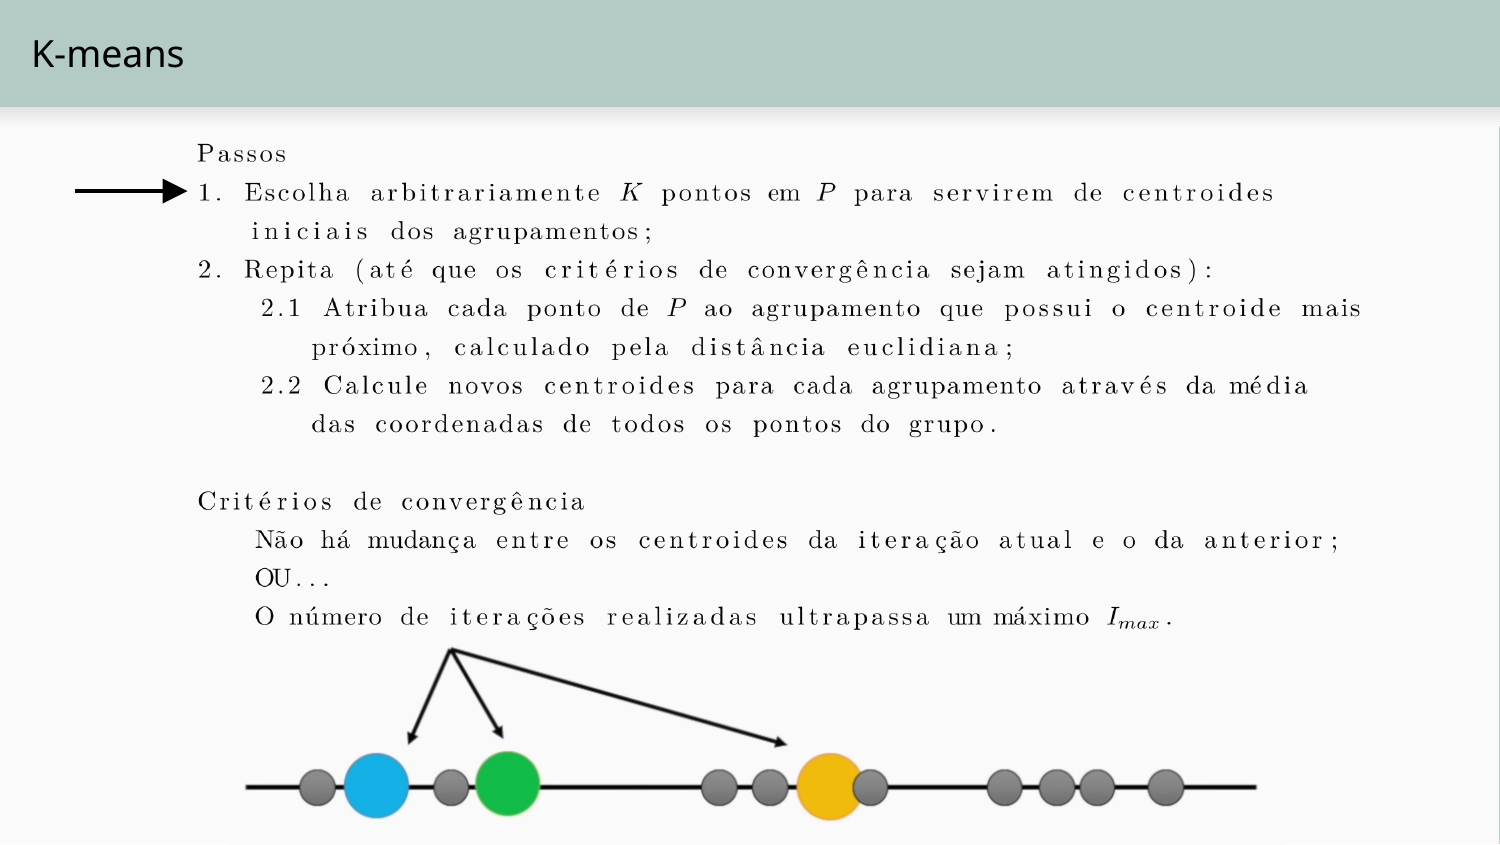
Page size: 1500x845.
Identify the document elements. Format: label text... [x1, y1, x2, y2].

title K-means [16, 2, 1464, 102]
picture [187, 132, 1370, 845]
